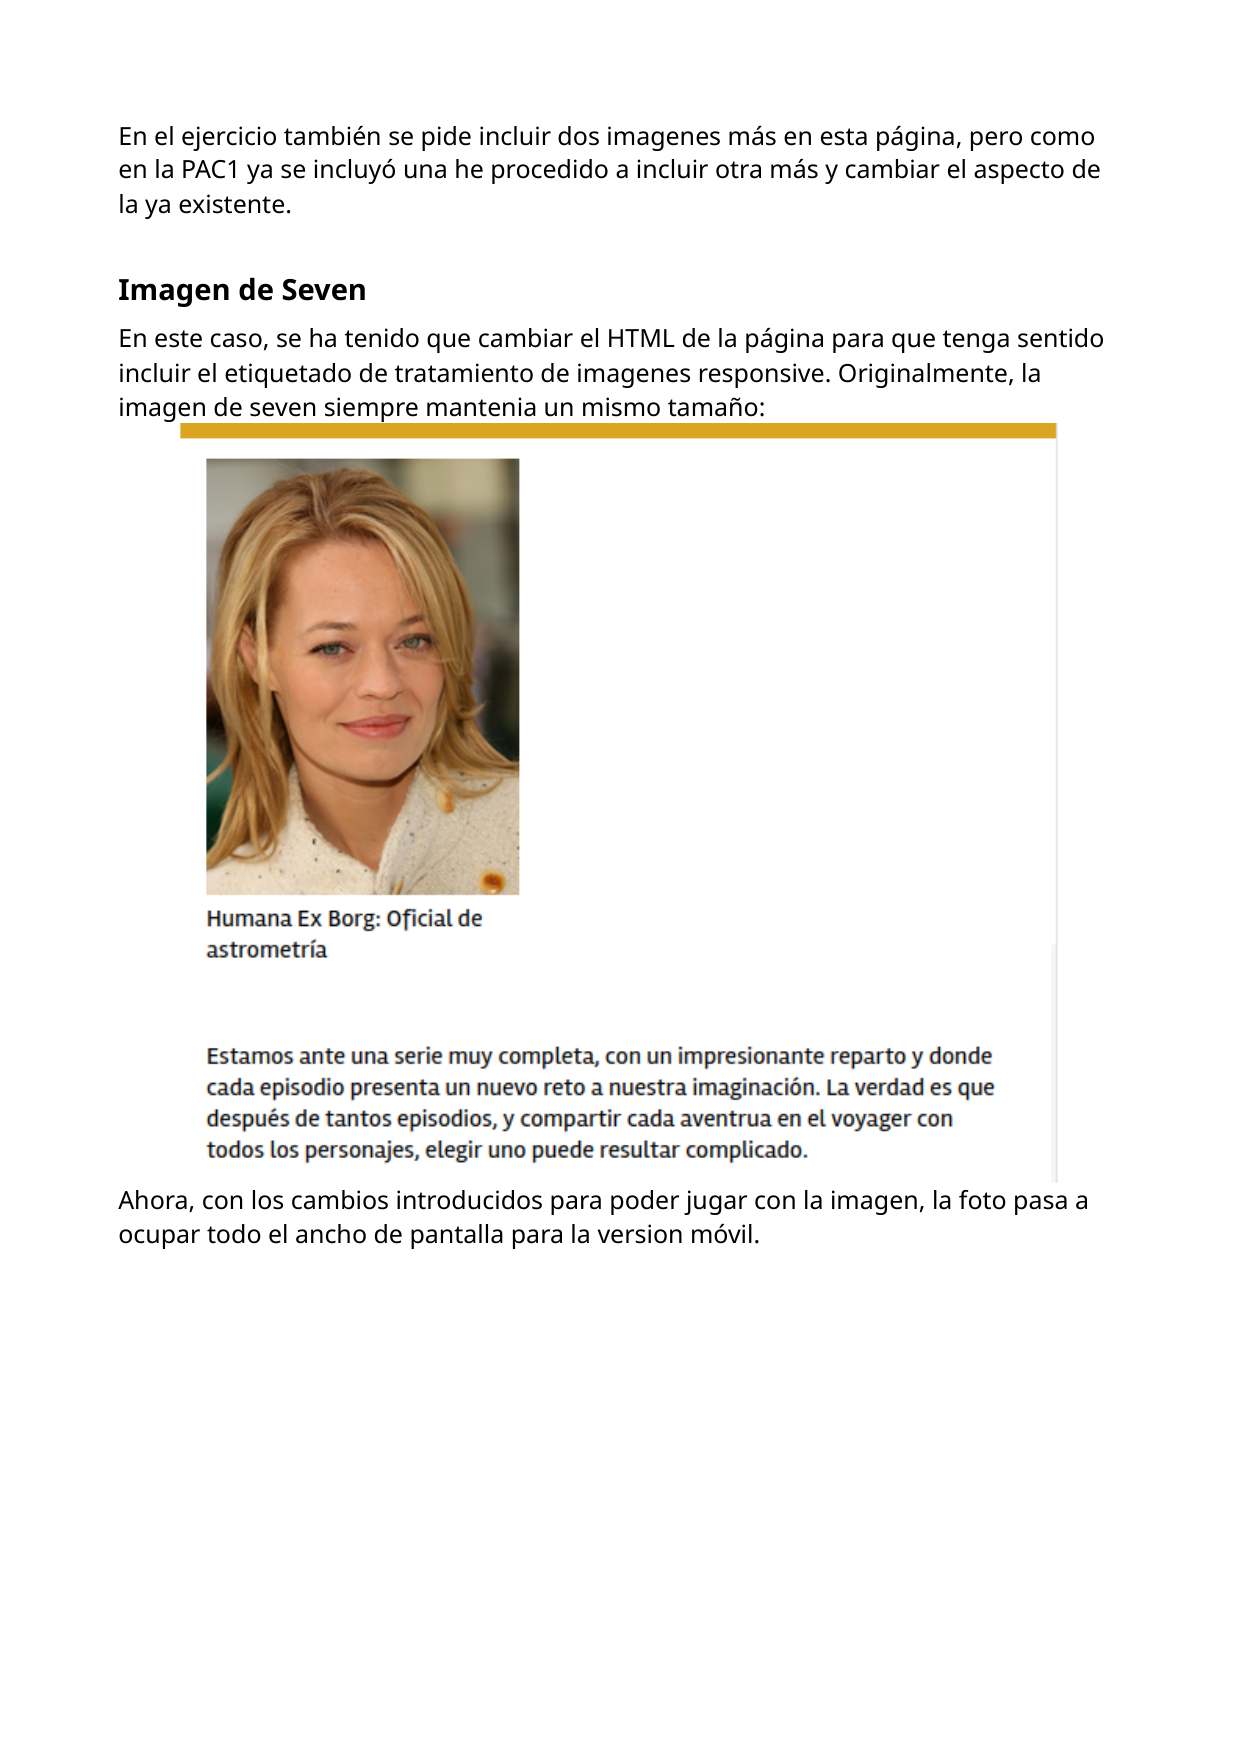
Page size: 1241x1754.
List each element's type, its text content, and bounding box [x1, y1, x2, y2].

text Ahora, con los cambios introducidos para poder jugar con la imagen, la foto pasa a ocupar todo el ancho de pantalla para la version móvil. [118, 1183, 1122, 1251]
text En este caso, se ha tenido que cambiar el HTML de la página para que tenga sentido incluir el etiquetado de tratamiento de imagenes responsive. Originalmente, la imagen de seven siempre mantenia un mismo tamaño: [118, 321, 1122, 423]
subtitle Imagen de Seven [118, 269, 1122, 309]
picture [180, 423, 1060, 1183]
text En el ejercicio también se pide incluir dos imagenes más en esta página, pero como en la PAC1 ya se incluyó una he procedido a incluir otra más y cambiar el aspecto de la ya existente. [118, 118, 1122, 220]
